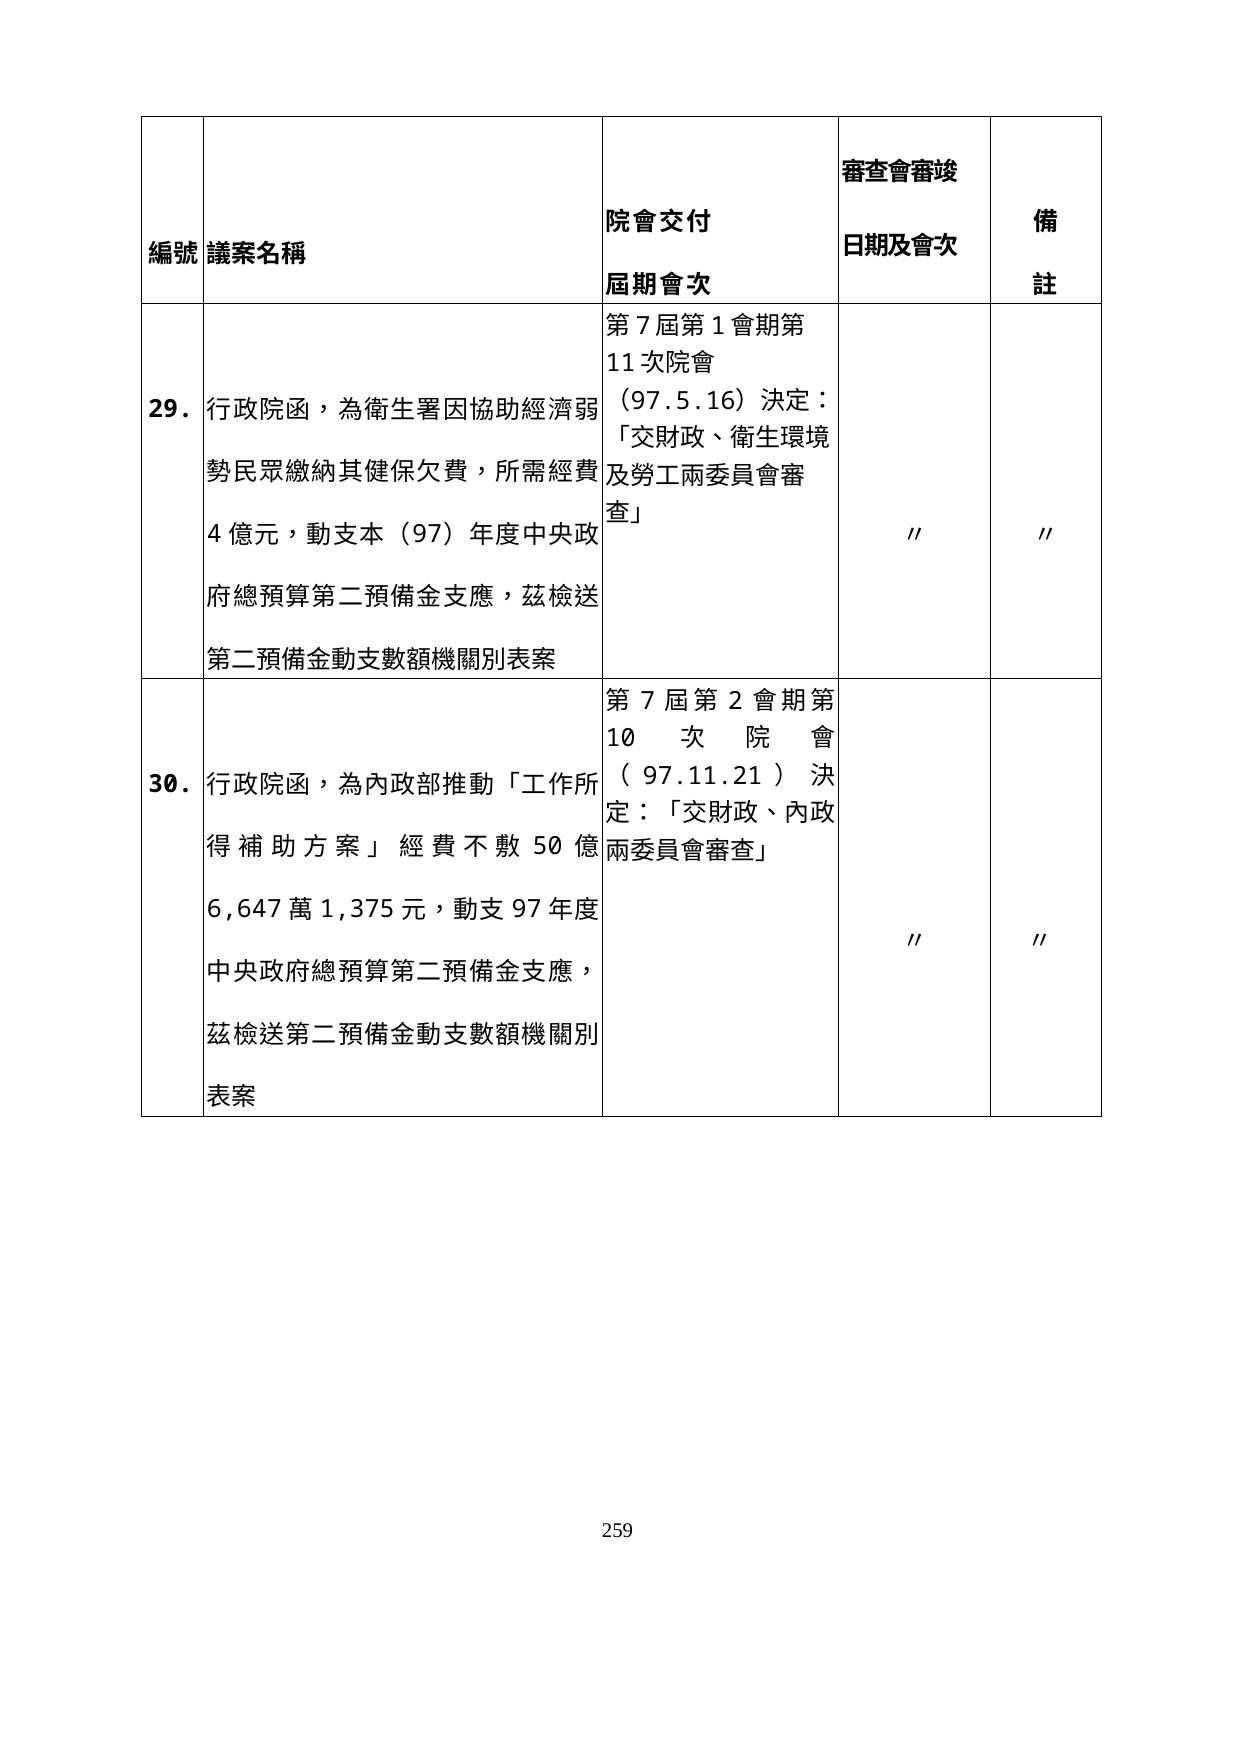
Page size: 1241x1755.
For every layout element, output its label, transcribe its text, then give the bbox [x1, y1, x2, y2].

table_cell [142, 304, 203, 678]
table_cell 行政院函，為衛生署因協助經濟弱勢民眾繳納其健保欠費，所需經費4億元，動支本（97）年度中央政府總預算第二預備金支應，茲檢送第二預備金動支數額機關別表案 [204, 304, 602, 678]
table_cell 行政院函，為內政部推動「工作所得補助方案」經費不敷50億6,647萬1,375元，動支97年度中央政府總預算第二預備金支應，茲檢送第二預備金動支數額機關別表案 [204, 679, 602, 1116]
table_header 備 註 [991, 117, 1101, 303]
table_cell 第7屆第2會期第10次院會（97.11.21）決定：「交財政、內政兩委員會審查」 [603, 679, 838, 1116]
table_cell 〃 [991, 679, 1101, 1116]
table_header 議案名稱 [204, 117, 602, 303]
table_cell 第7屆第1會期第11次院會（97.5.16）決定：「交財政、衛生環境及勞工兩委員會審查」 [603, 304, 838, 678]
table_cell 〃 [991, 304, 1101, 678]
table_cell [142, 679, 203, 1116]
table_header 審查會審竣 日期及會次 [839, 117, 990, 303]
table_cell 〃 [839, 679, 990, 1116]
table_cell 〃 [839, 304, 990, 678]
table_header 編號 [142, 117, 203, 303]
table_header 院會交付 屆期會次 [603, 117, 838, 303]
